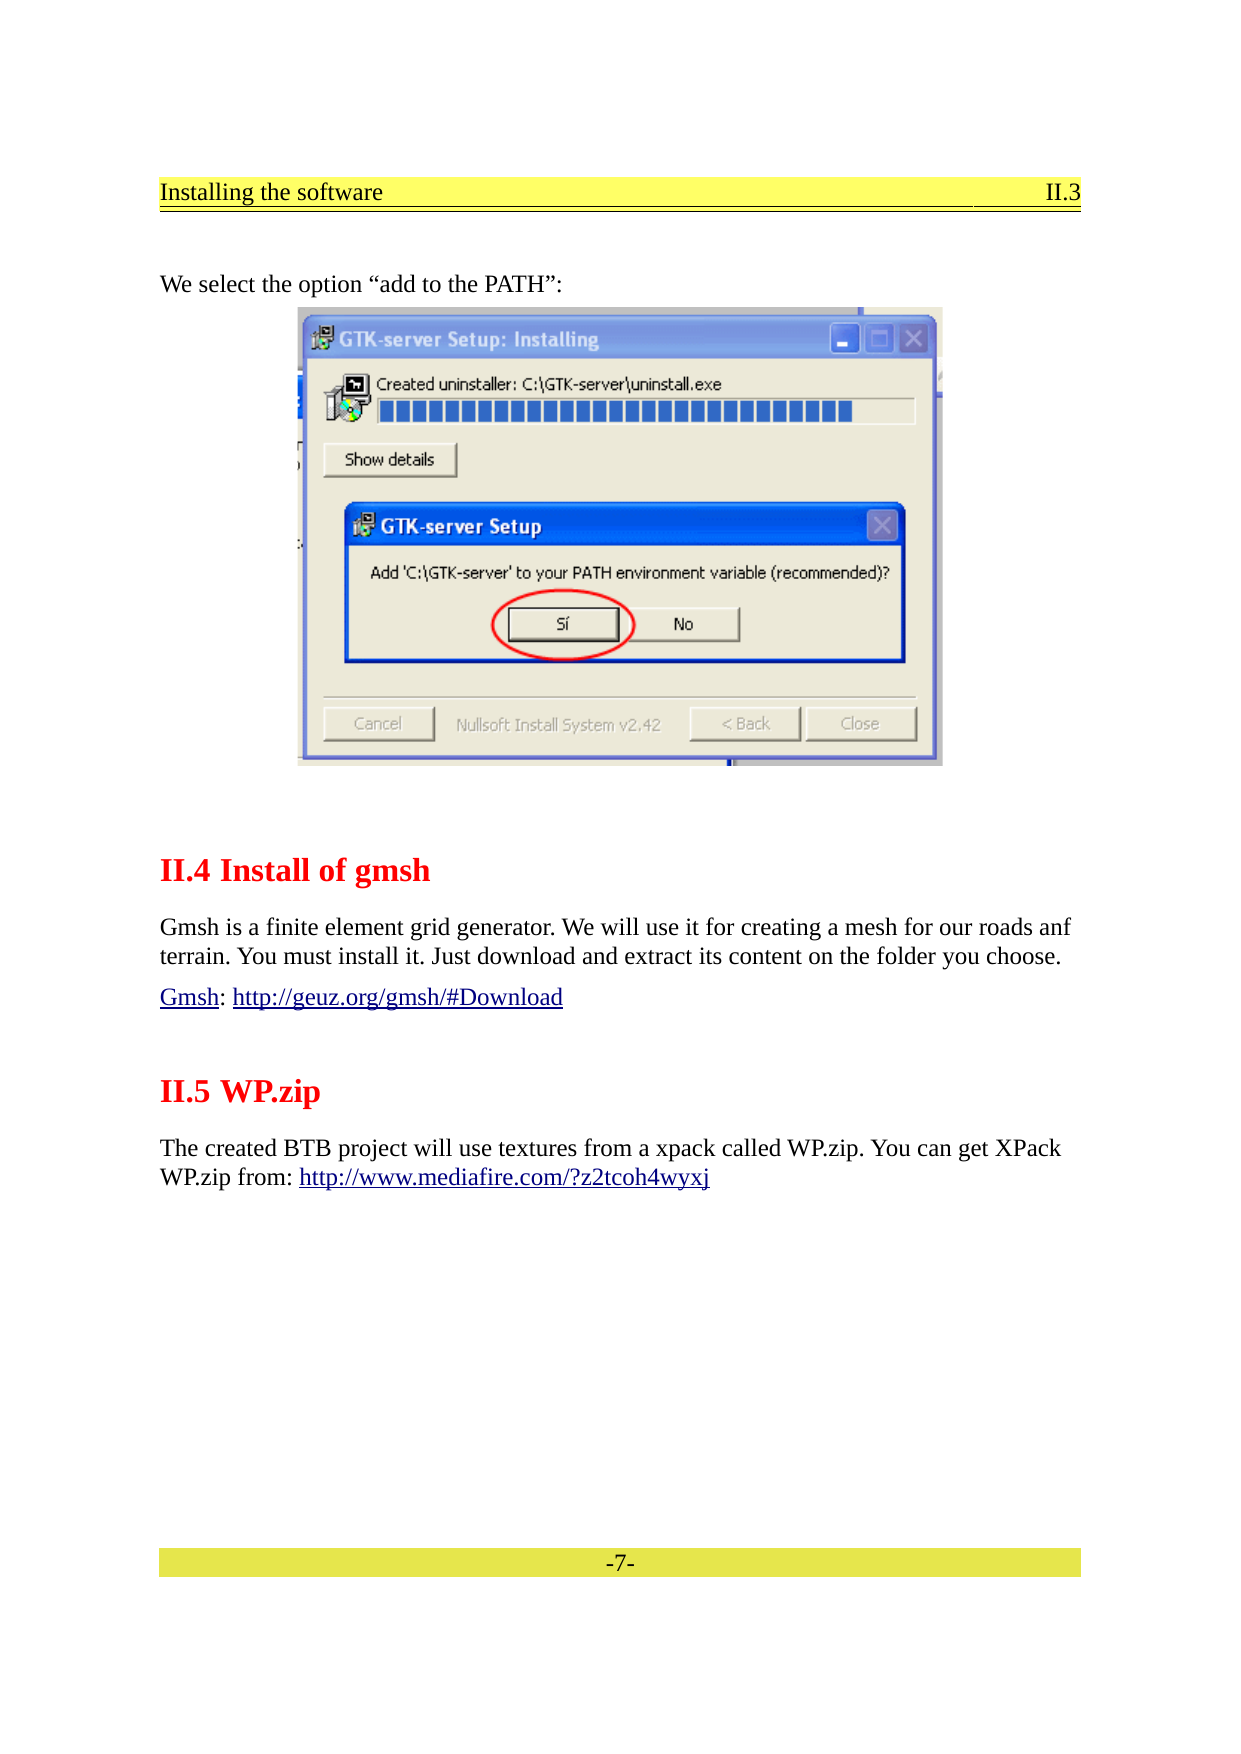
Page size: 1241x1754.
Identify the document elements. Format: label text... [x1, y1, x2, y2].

subtitle WP.zip [159, 1071, 1081, 1109]
text The created BTB project will use textures from a xpack called WP.zip. You can get XPack WP.zip from: http://www.mediafire.com/?z2tcoh4wyxj [159, 1133, 1081, 1219]
subtitle Install of gmsh [159, 851, 1081, 889]
text We select the option “add to the PATH”: [159, 269, 1081, 298]
text Gmsh: http://geuz.org/gmsh/#Download [159, 982, 1081, 1011]
text Gmsh is a finite element grid generator. We will use it for creating a mesh for our roads anf terrain. You must install it. Just download and extract its content on the folder you choose. [159, 912, 1081, 970]
picture [297, 307, 943, 766]
